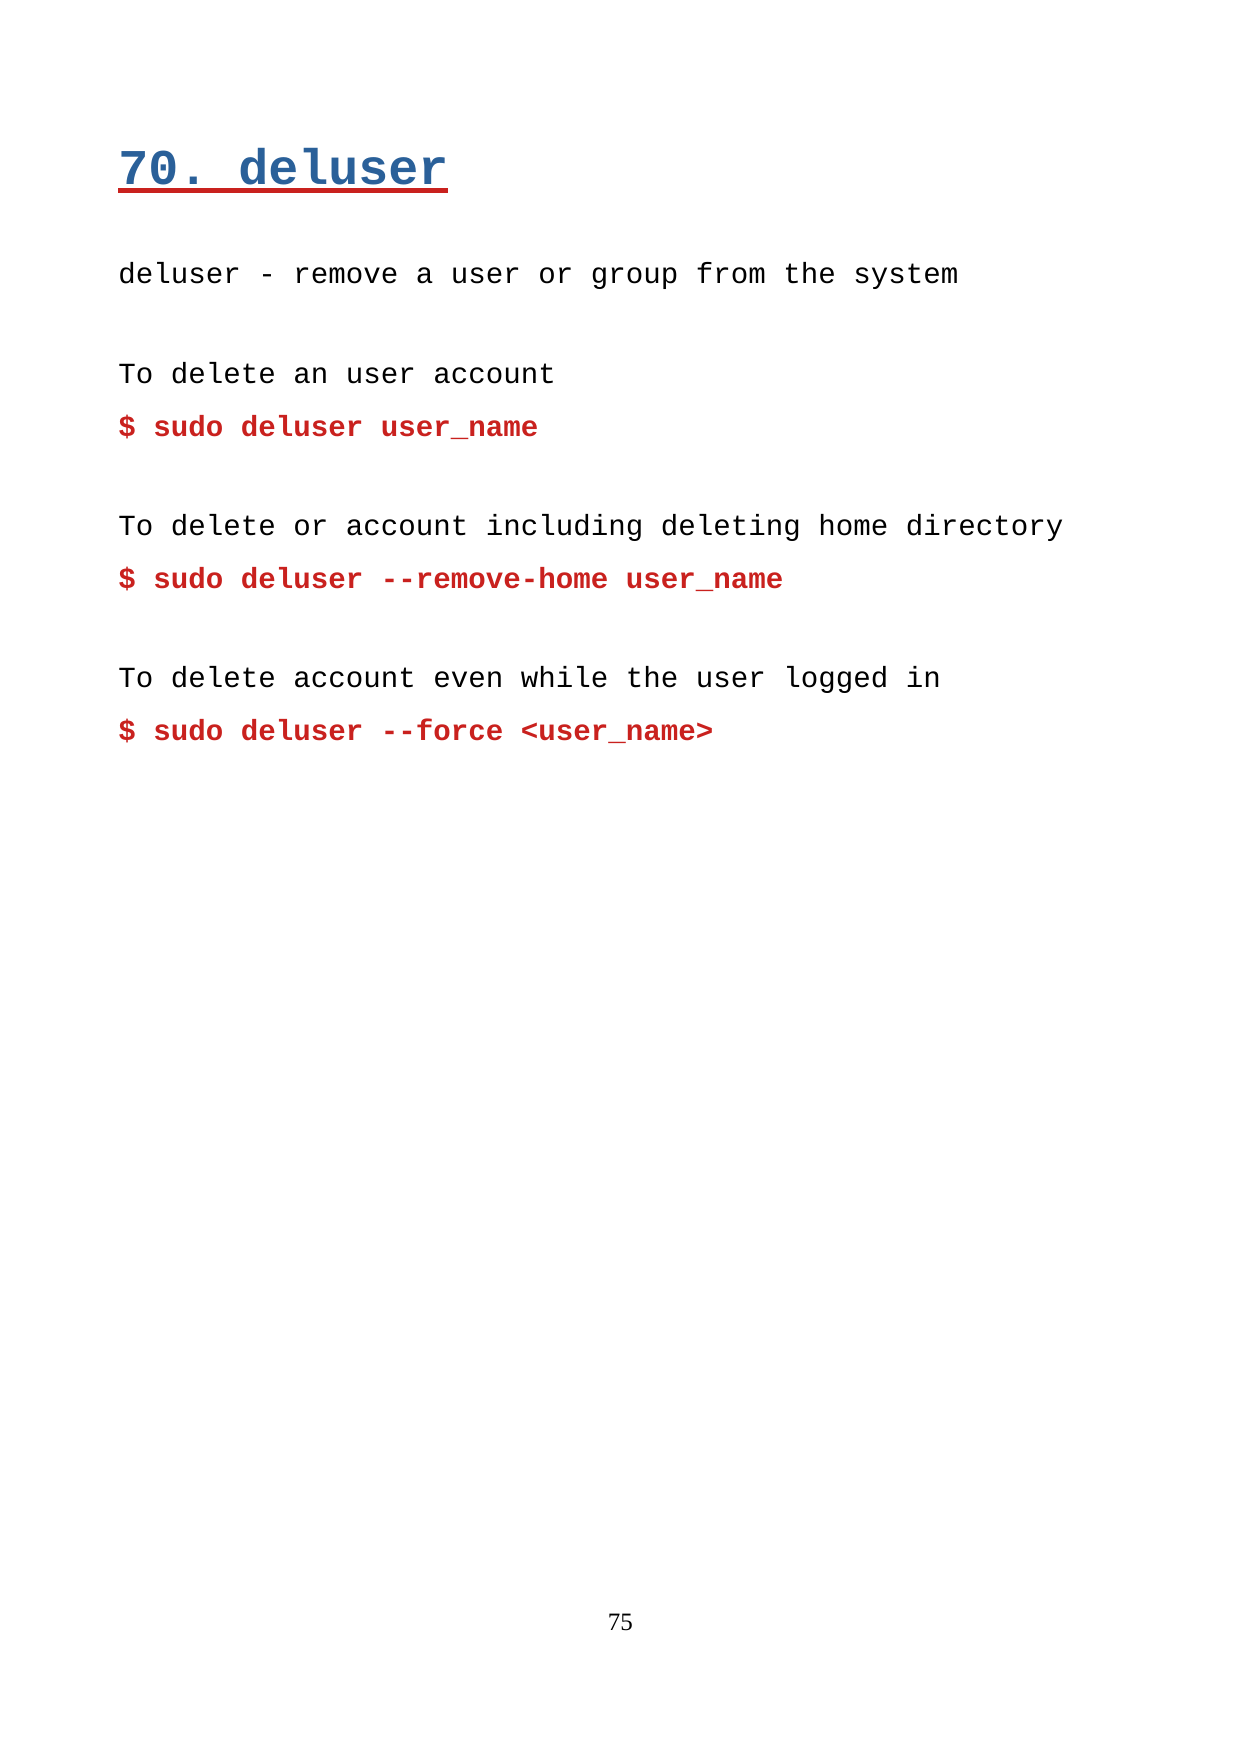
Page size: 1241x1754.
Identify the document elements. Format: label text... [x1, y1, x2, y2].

text $ sudo deluser --force <user_name> [118, 716, 1122, 749]
subtitle 70. deluser [118, 143, 1122, 200]
text To delete or account including deleting home directory [118, 511, 1122, 544]
text deluser - remove a user or group from the system [118, 259, 1122, 292]
text $ sudo deluser user_name [118, 412, 1122, 445]
text To delete an user account [118, 359, 1122, 392]
text $ sudo deluser --remove-home user_name [118, 564, 1122, 597]
text To delete account even while the user logged in [118, 663, 1122, 697]
